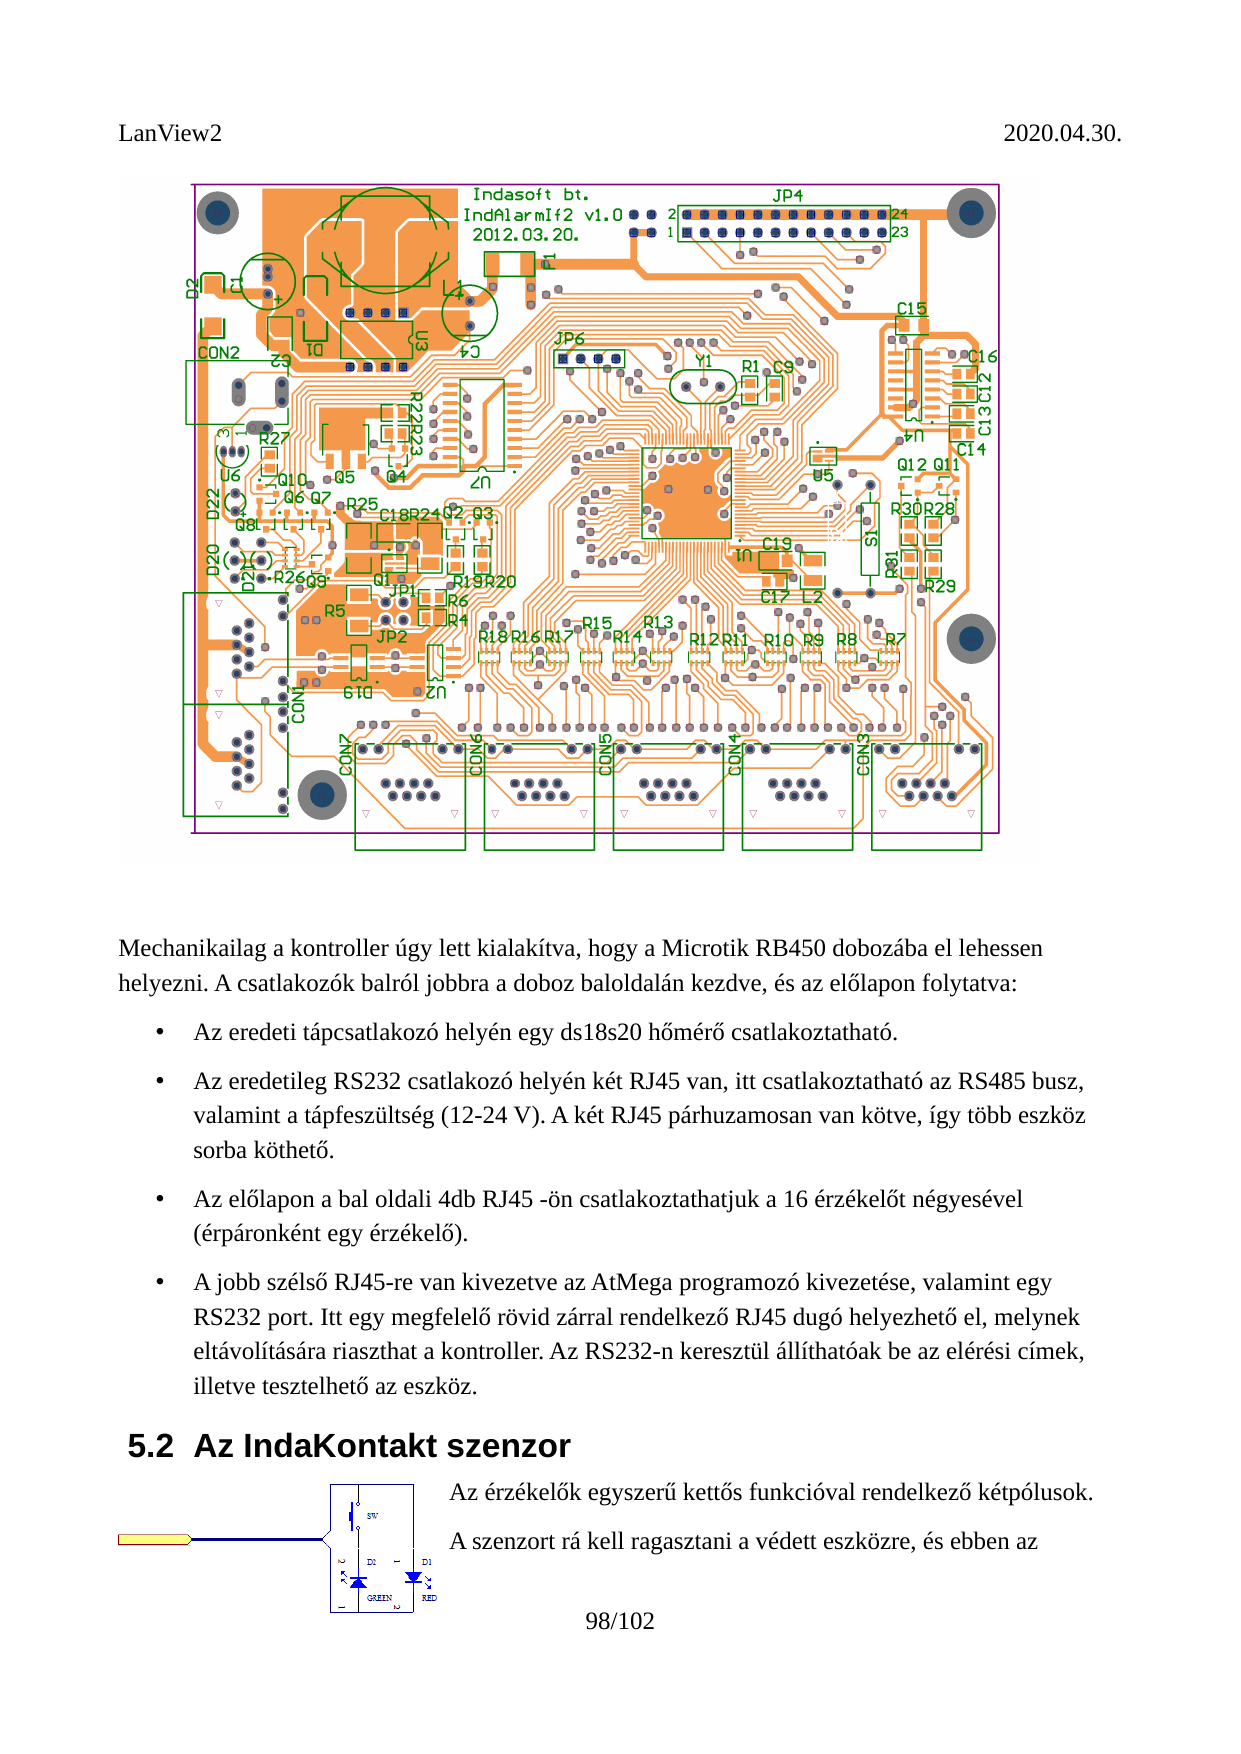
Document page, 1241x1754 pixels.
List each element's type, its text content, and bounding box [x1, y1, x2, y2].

text Az érzékelők egyszerű kettős funkcióval rendelkező kétpólusok. [118, 1477, 1122, 1506]
list Az előlapon a bal oldali 4db RJ45 -ön csatlakoztathatjuk a 16 érzékelőt négyesével (érpáronként egy érzékelő). [156, 1184, 1122, 1247]
list Az eredeti tápcsatlakozó helyén egy ds18s20 hőmérő csatlakoztatható. [156, 1017, 1122, 1046]
list Az eredetileg RS232 csatlakozó helyén két RJ45 van, itt csatlakoztatható az RS485 busz, valamint a tápfeszültség (12-24 V). A két RJ45 párhuzamosan van kötve, így több eszköz sorba köthető. [156, 1066, 1122, 1163]
picture [118, 177, 1039, 864]
list A jobb szélső RJ45-re van kivezetve az AtMega programozó kivezetése, valamint egy RS232 port. Itt egy megfelelő rövid zárral rendelkező RJ45 dugó helyezhető el, melynek eltávolítására riaszthat a kontroller. Az RS232-n keresztül állíthatóak be az elérési címek, illetve tesztelhető az eszköz. [156, 1267, 1122, 1399]
subtitle Az IndaKontakt szenzor [118, 1426, 1122, 1465]
text Mechanikailag a kontroller úgy lett kialakítva, hogy a Microtik RB450 dobozába el lehessen helyezni. A csatlakozók balról jobbra a doboz baloldalán kezdve, és az előlapon folytatva: [118, 933, 1122, 996]
text A szenzort rá kell ragasztani a védett eszközre, és ebben az [447, 1526, 1122, 1555]
